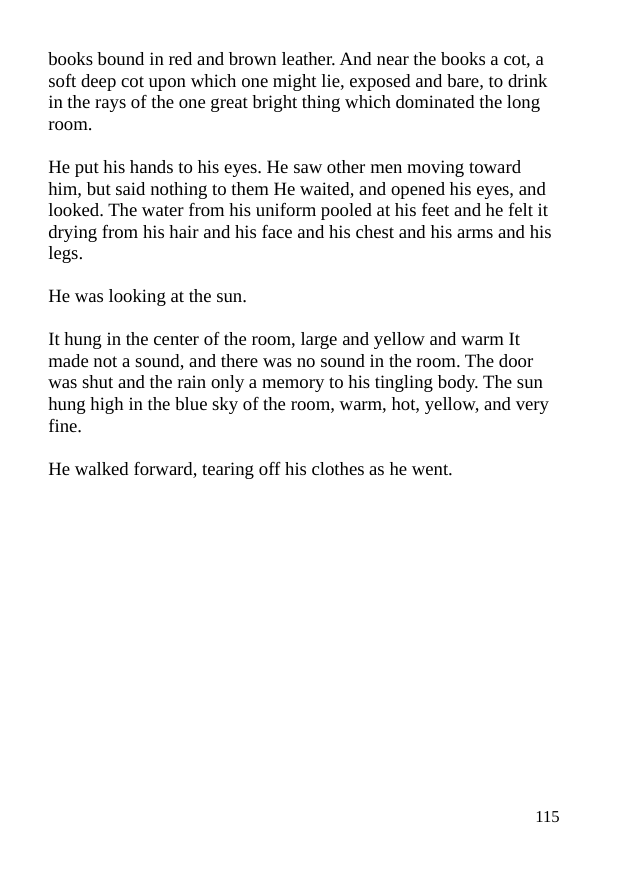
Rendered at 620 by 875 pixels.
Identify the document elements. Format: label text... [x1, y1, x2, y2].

text books bound in red and brown leather. And near the books a cot, a soft deep cot upon which one might lie, exposed and bare, to drink in the rays of the one great bright thing which dominated the long room. He put his hands to his eyes. He saw other men moving toward him, but said nothing to them He waited, and opened his eyes, and looked. The water from his uniform pooled at his feet and he felt it drying from his hair and his face and his chest and his arms and his legs. [48, 48, 559, 285]
text He was looking at the sun. It hung in the center of the room, large and yellow and warm It made not a sound, and there was no sound in the room. The door was shut and the rain only a memory to his tingling body. The sun hung high in the blue sky of the room, warm, hot, yellow, and very fine. He walked forward, tearing off his clothes as he went. [48, 285, 559, 479]
